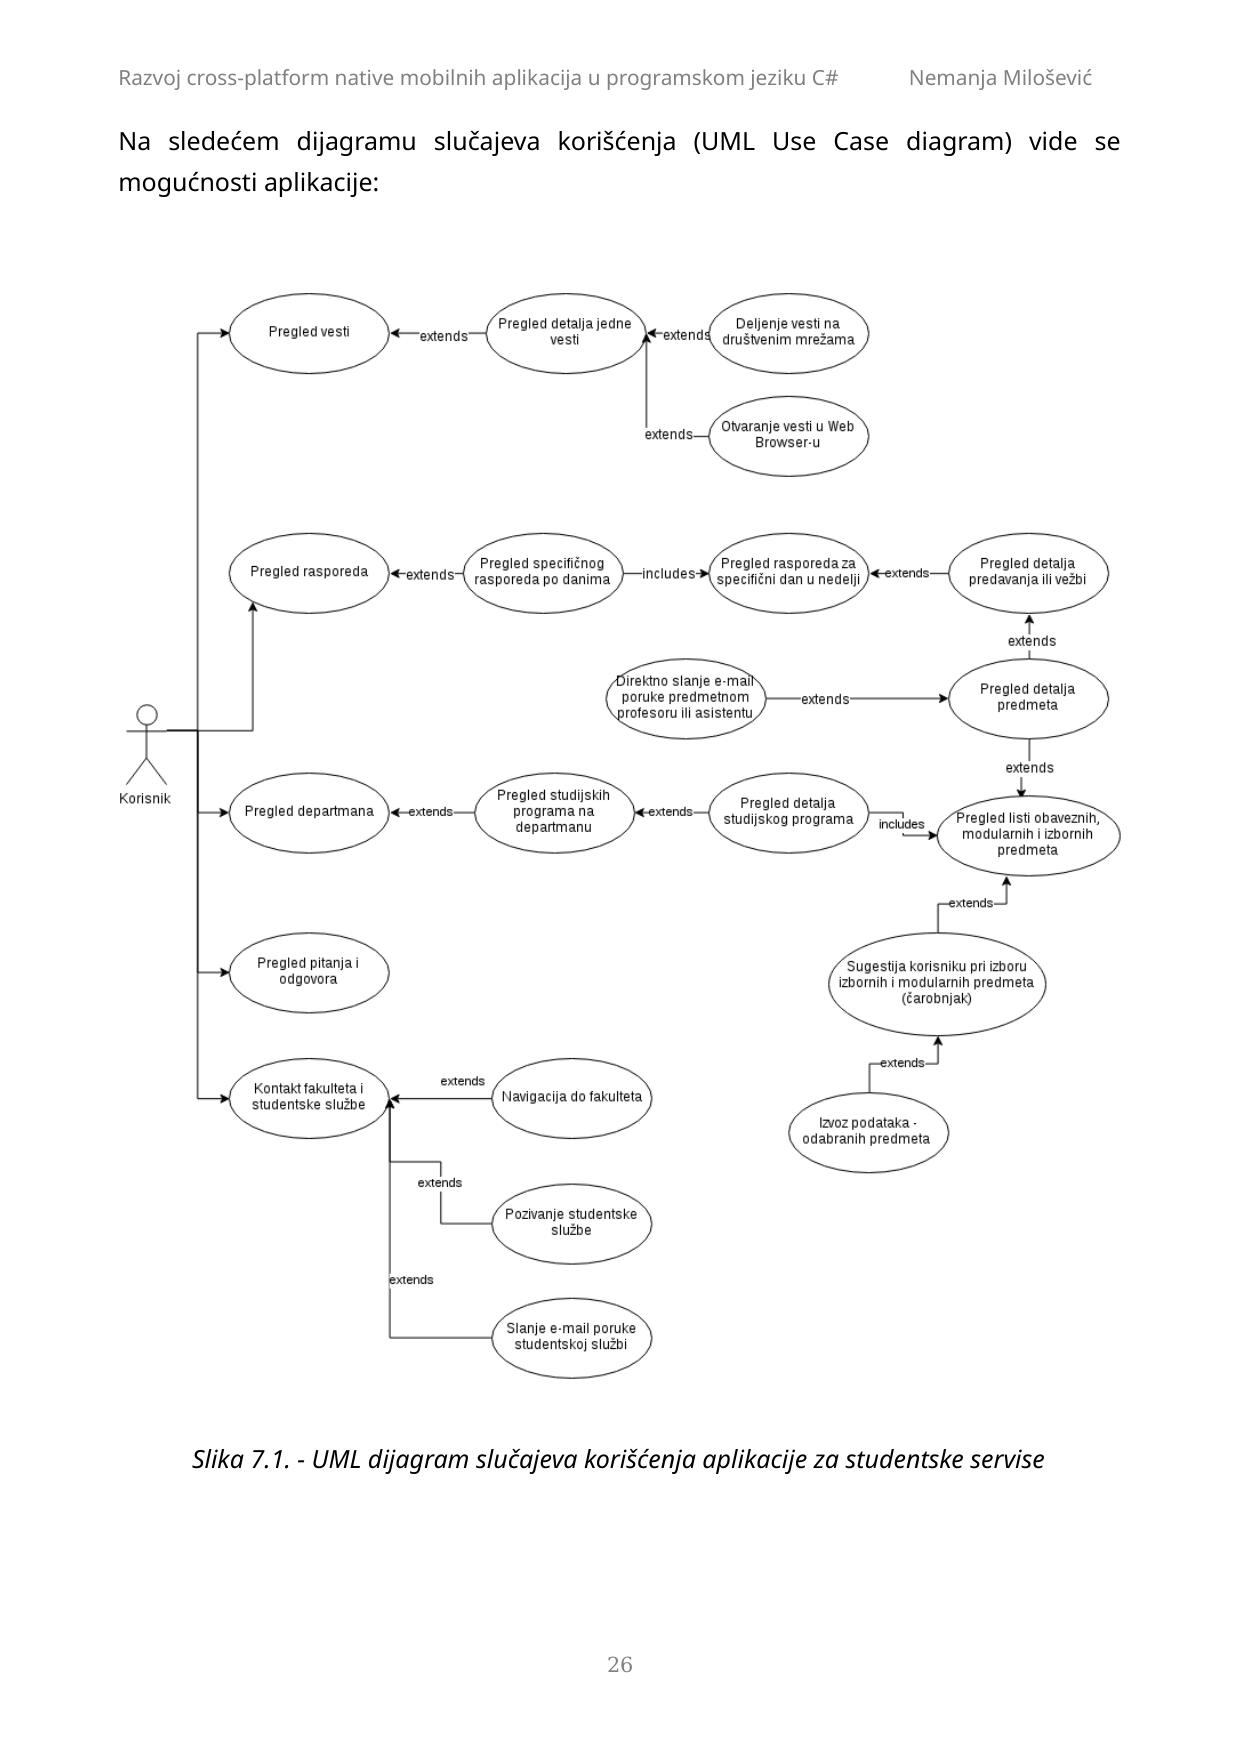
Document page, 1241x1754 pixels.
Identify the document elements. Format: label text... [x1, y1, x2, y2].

text Na sledećem dijagramu slučajeva korišćenja (UML Use Case diagram) vide se mogućnosti aplikacije: [118, 123, 1122, 198]
text Slika 7.1. - UML dijagram slučajeva korišćenja aplikacije za studentske servise [118, 1442, 1122, 1476]
